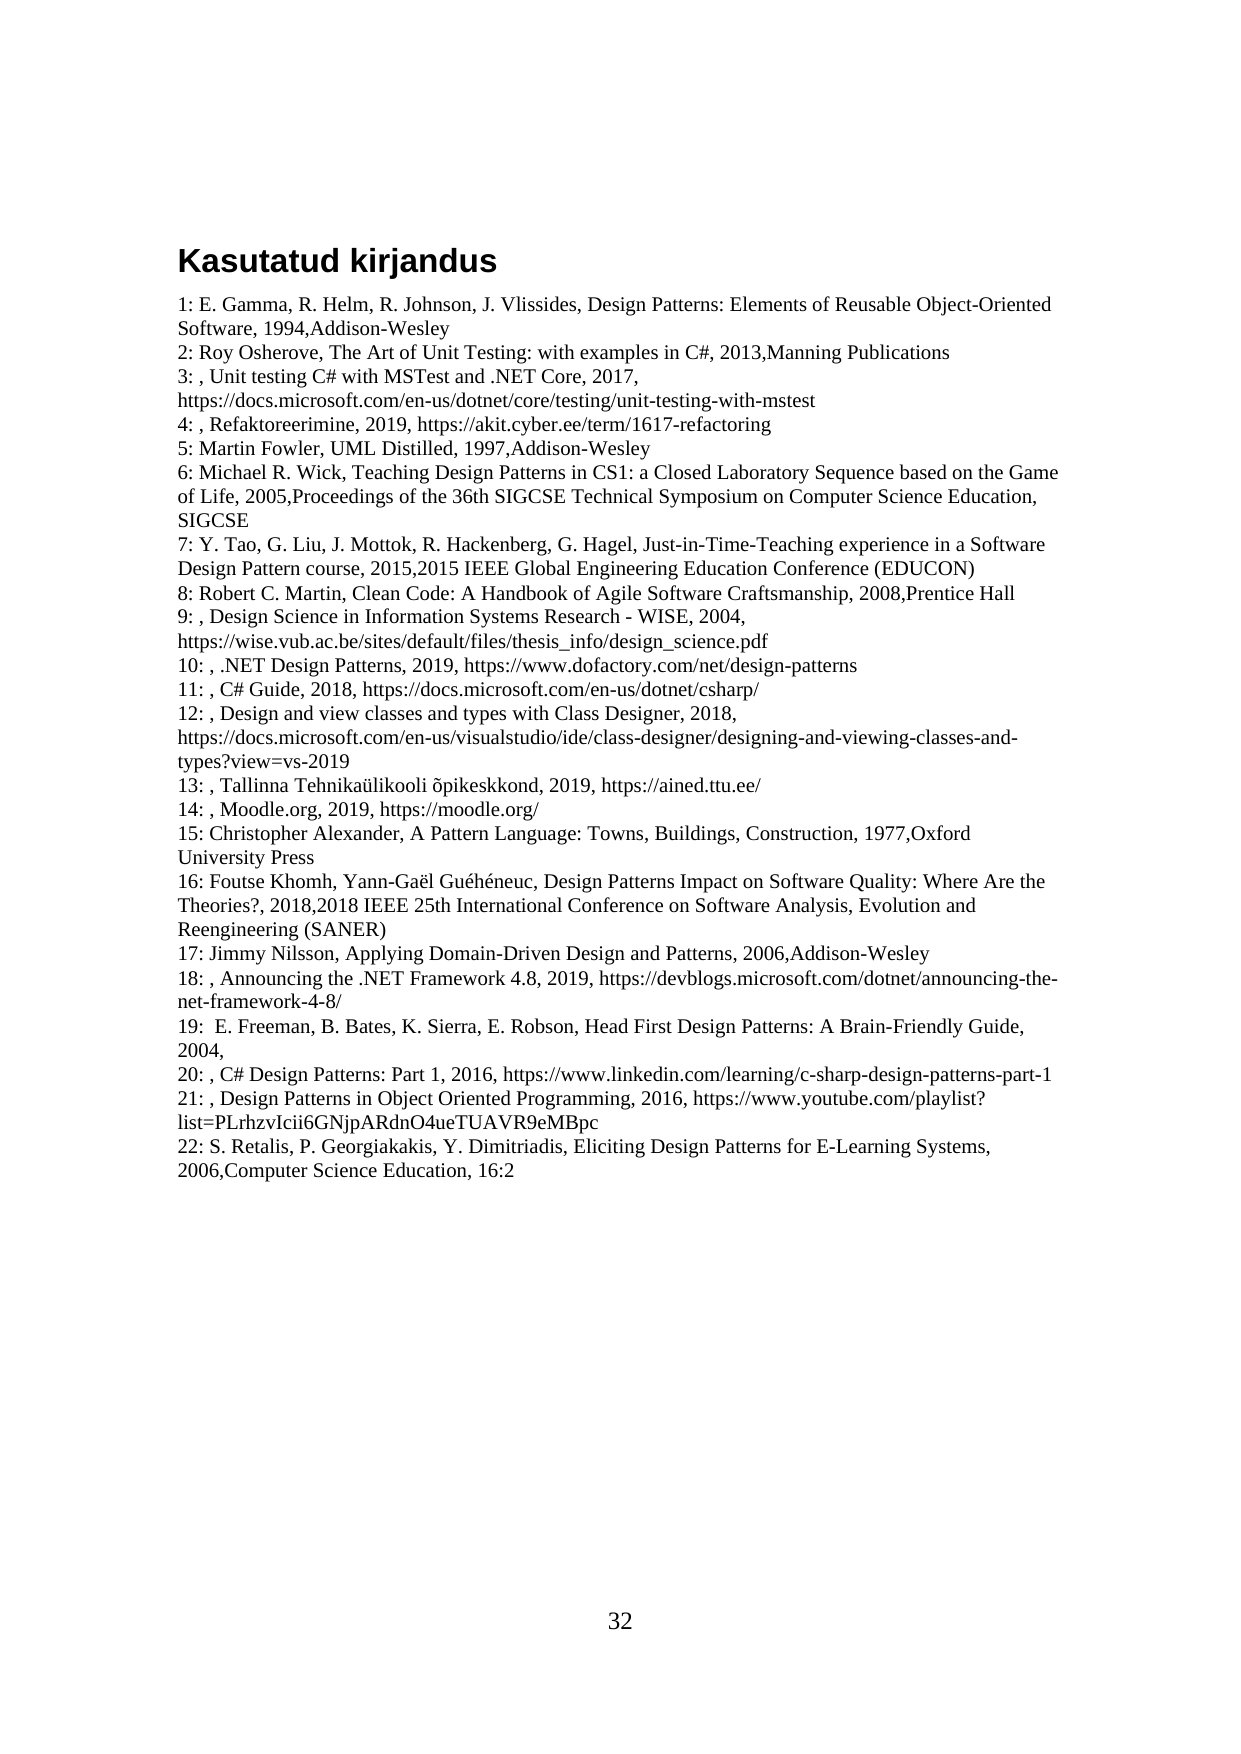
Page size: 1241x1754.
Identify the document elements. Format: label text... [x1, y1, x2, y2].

text 21: , Design Patterns in Object Oriented Programming, 2016, https://www.youtube.com/playlist?list=PLrhzvIcii6GNjpARdnO4ueTUAVR9eMBpc [177, 1086, 1063, 1134]
text 17: Jimmy Nilsson, Applying Domain-Driven Design and Patterns, 2006,Addison-Wesley [177, 941, 1063, 965]
text 7: Y. Tao, G. Liu, J. Mottok, R. Hackenberg, G. Hagel, Just-in-Time-Teaching experience in a Software Design Pattern course, 2015,2015 IEEE Global Engineering Education Conference (EDUCON) [177, 532, 1063, 580]
text 10: , .NET Design Patterns, 2019, https://www.dofactory.com/net/design-patterns [177, 653, 1063, 677]
text 15: Christopher Alexander, A Pattern Language: Towns, Buildings, Construction, 1977,Oxford University Press [177, 821, 1063, 869]
text 5: Martin Fowler, UML Distilled, 1997,Addison-Wesley [177, 436, 1063, 460]
text 20: , C# Design Patterns: Part 1, 2016, https://www.linkedin.com/learning/c-sharp-design-patterns-part-1 [177, 1062, 1063, 1086]
text 4: , Refaktoreerimine, 2019, https://akit.cyber.ee/term/1617-refactoring [177, 412, 1063, 436]
subtitle Kasutatud kirjandus [177, 241, 1063, 279]
text 18: , Announcing the .NET Framework 4.8, 2019, https://devblogs.microsoft.com/dotnet/announcing-the-net-framework-4-8/ [177, 965, 1063, 1013]
text 16: Foutse Khomh, Yann-Gaël Guéhéneuc, Design Patterns Impact on Software Quality: Where Are the Theories?, 2018,2018 IEEE 25th International Conference on Software Analysis, Evolution and Reengineering (SANER) [177, 869, 1063, 941]
text 14: , Moodle.org, 2019, https://moodle.org/ [177, 797, 1063, 821]
text 1: E. Gamma, R. Helm, R. Johnson, J. Vlissides, Design Patterns: Elements of Reusable Object-Oriented Software, 1994,Addison-Wesley [177, 292, 1063, 340]
text 11: , C# Guide, 2018, https://docs.microsoft.com/en-us/dotnet/csharp/ [177, 677, 1063, 701]
text 3: , Unit testing C# with MSTest and .NET Core, 2017, https://docs.microsoft.com/en-us/dotnet/core/testing/unit-testing-with-mstest [177, 364, 1063, 412]
text 6: Michael R. Wick, Teaching Design Patterns in CS1: a Closed Laboratory Sequence based on the Game of Life, 2005,Proceedings of the 36th SIGCSE Technical Symposium on Computer Science Education, SIGCSE [177, 460, 1063, 532]
text 19: E. Freeman, B. Bates, K. Sierra, E. Robson, Head First Design Patterns: A Brain-Friendly Guide, 2004, [177, 1013, 1063, 1062]
text 8: Robert C. Martin, Clean Code: A Handbook of Agile Software Craftsmanship, 2008,Prentice Hall [177, 580, 1063, 604]
text 12: , Design and view classes and types with Class Designer, 2018, https://docs.microsoft.com/en-us/visualstudio/ide/class-designer/designing-and-viewing-classes-and-types?view=vs-2019 [177, 701, 1063, 773]
text 2: Roy Osherove, The Art of Unit Testing: with examples in C#, 2013,Manning Publications [177, 340, 1063, 364]
text 22: S. Retalis, P. Georgiakakis, Y. Dimitriadis, Eliciting Design Patterns for E-Learning Systems, 2006,Computer Science Education, 16:2 [177, 1134, 1063, 1182]
text 9: , Design Science in Information Systems Research - WISE, 2004, https://wise.vub.ac.be/sites/default/files/thesis_info/design_science.pdf [177, 604, 1063, 653]
text 13: , Tallinna Tehnikaülikooli õpikeskkond, 2019, https://ained.ttu.ee/ [177, 773, 1063, 797]
